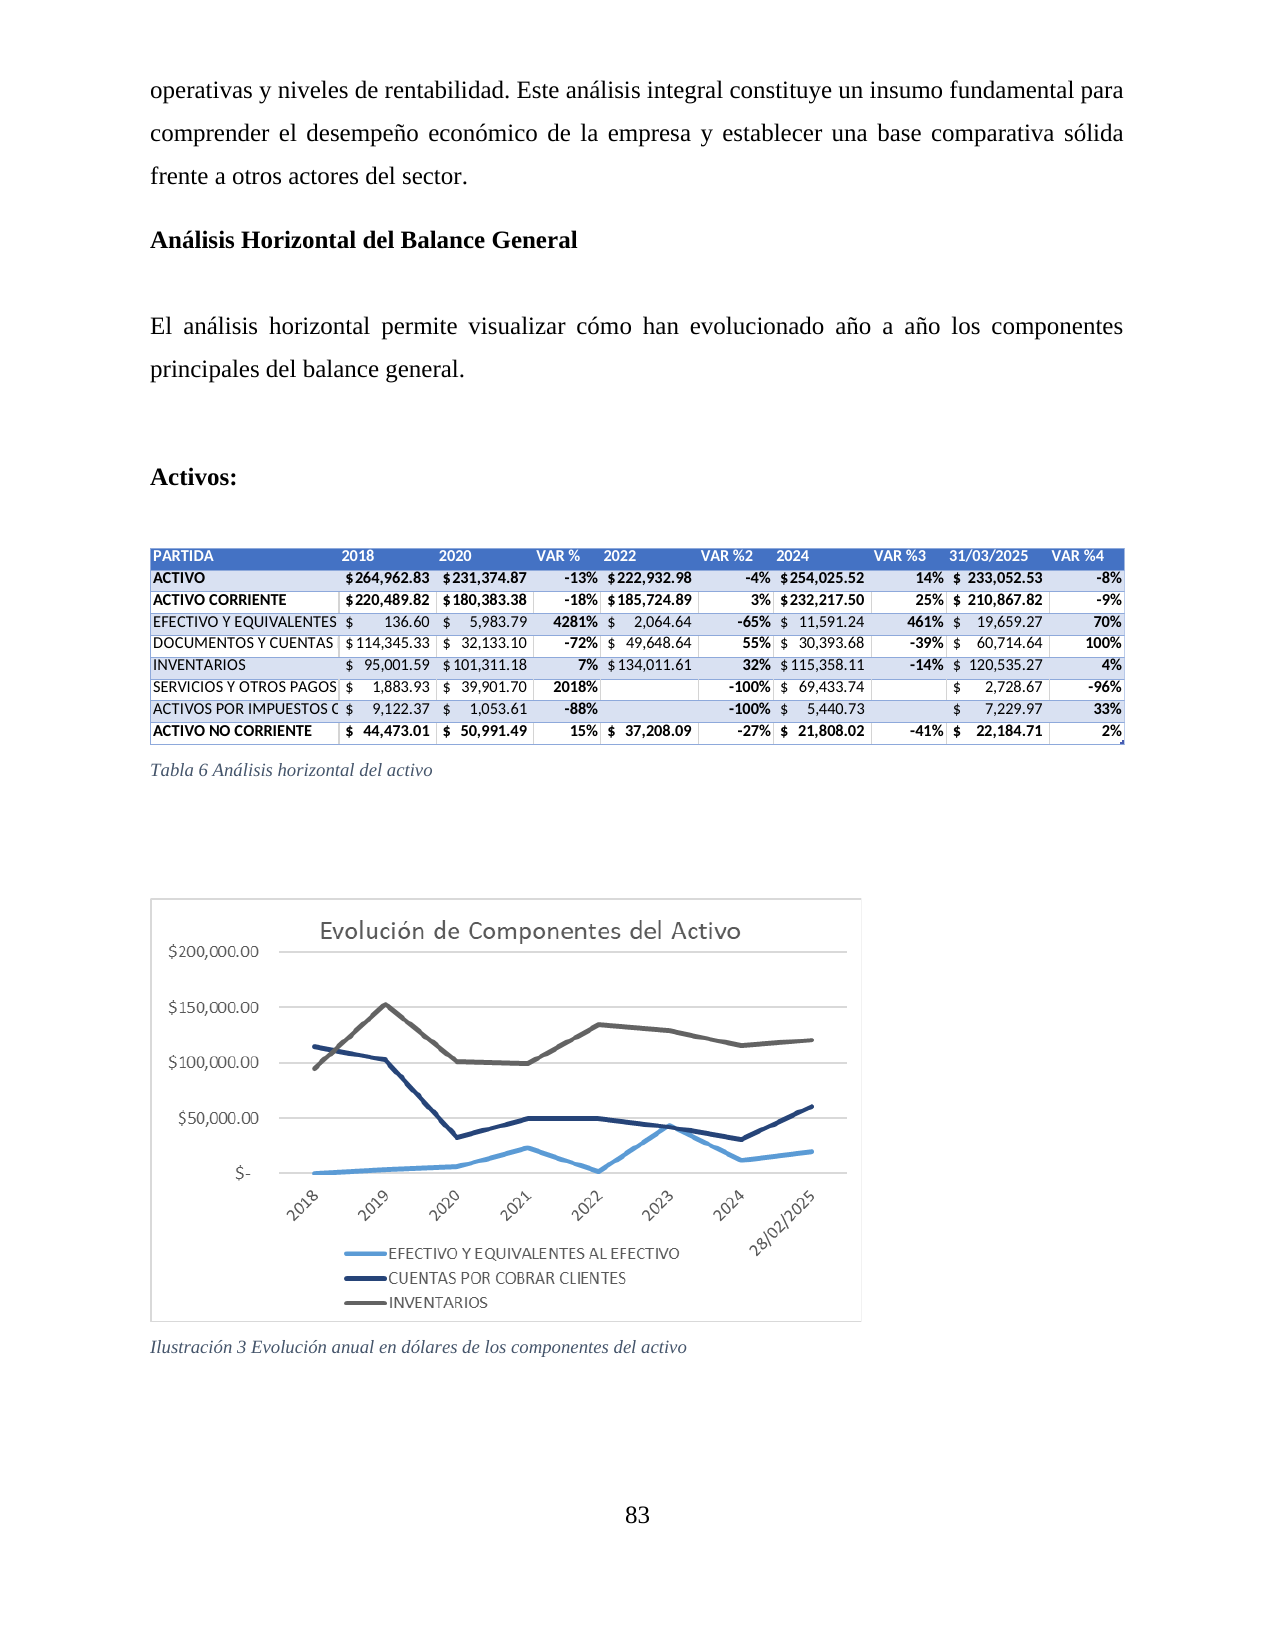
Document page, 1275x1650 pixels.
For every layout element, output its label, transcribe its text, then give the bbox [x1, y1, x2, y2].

subtitle Activos: [150, 462, 1125, 490]
text Tabla 6 Análisis horizontal del activo [150, 759, 1125, 781]
subtitle Análisis Horizontal del Balance General [150, 225, 1125, 254]
text operativas y niveles de rentabilidad. Este análisis integral constituye un insumo fundamental para comprender el desempeño económico de la empresa y establecer una base comparativa sólida frente a otros actores del sector. [150, 75, 1125, 190]
text El análisis horizontal permite visualizar cómo han evolucionado año a año los componentes principales del balance general. [150, 311, 1125, 383]
text Ilustración 3 Evolución anual en dólares de los componentes del activo [150, 1336, 1125, 1357]
